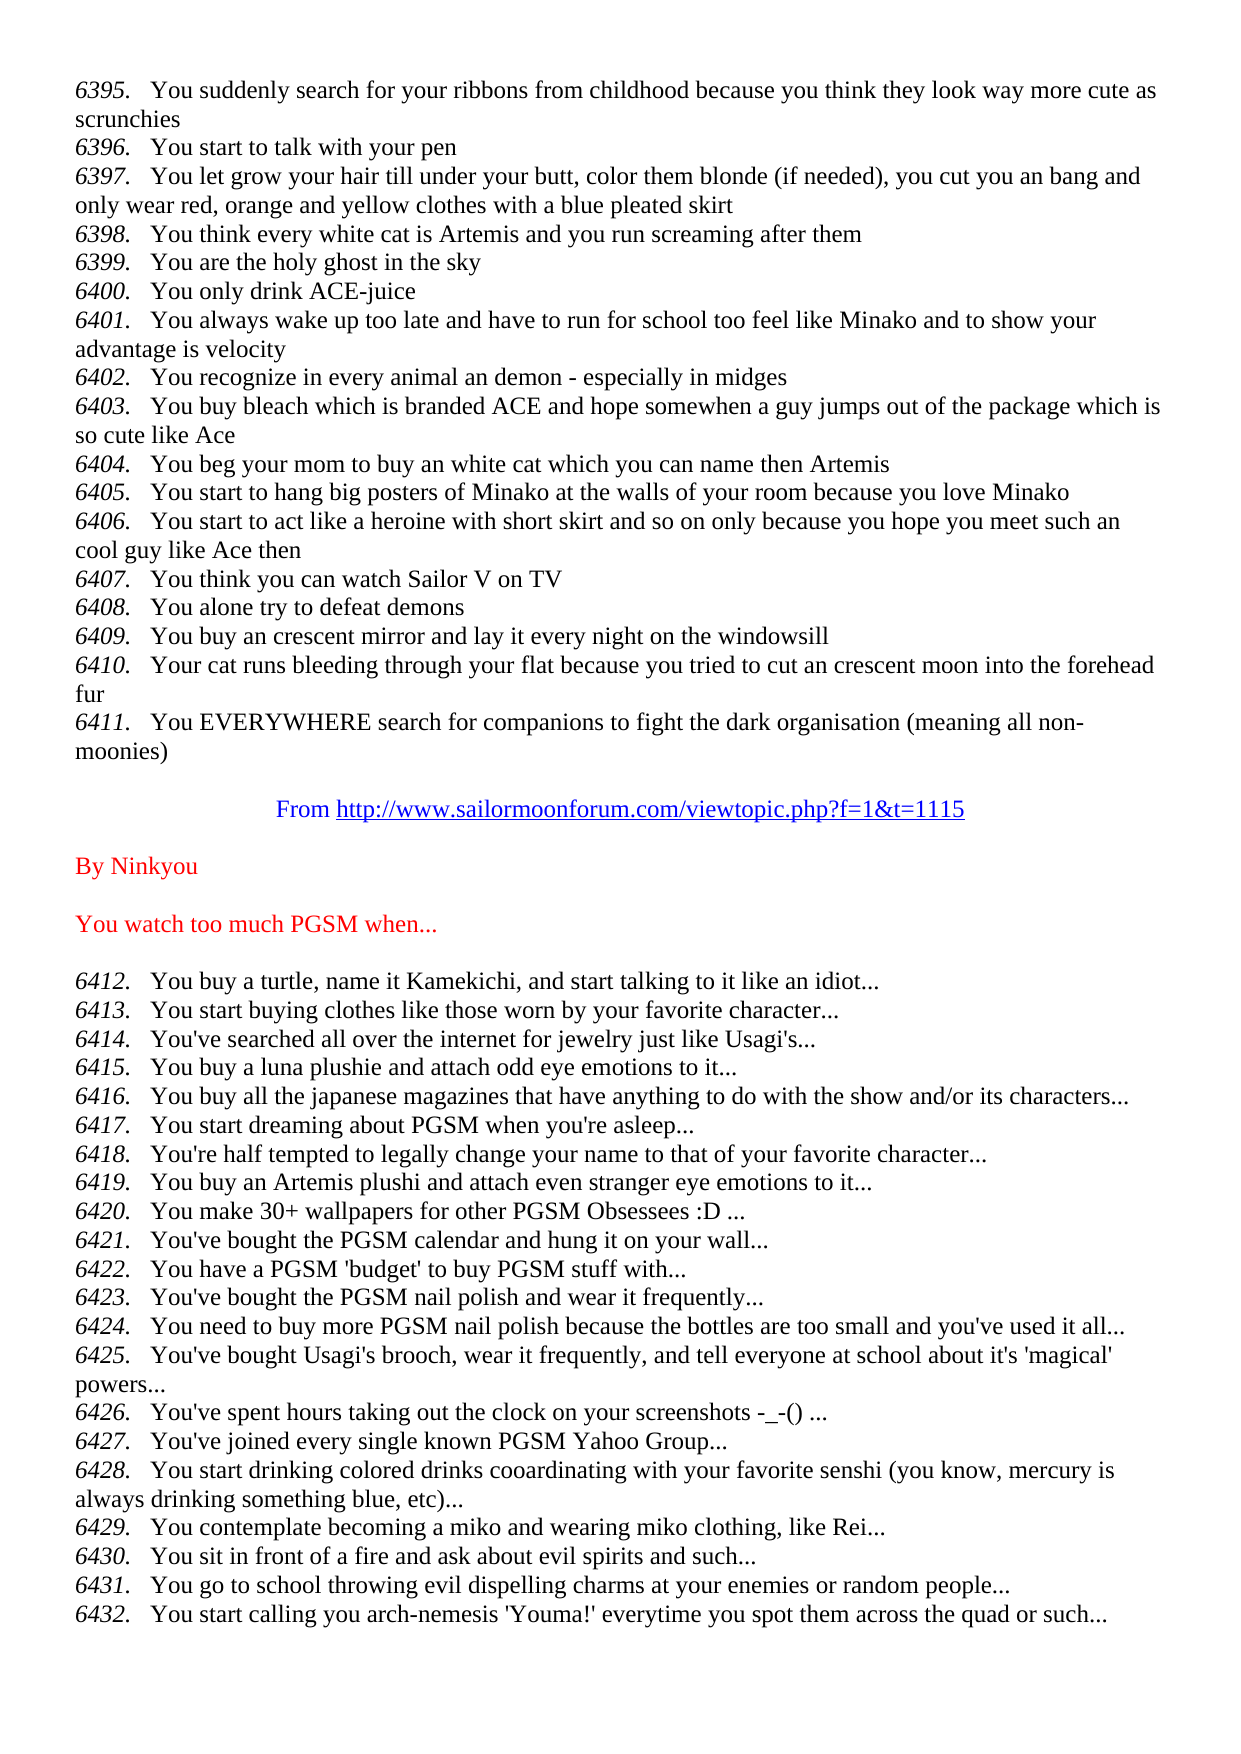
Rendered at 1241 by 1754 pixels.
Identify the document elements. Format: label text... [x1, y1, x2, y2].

text You watch too much PGSM when... [75, 909, 1165, 937]
list You alone try to defeat demons [75, 592, 1165, 621]
list You buy a luna plushie and attach odd eye emotions to it... [75, 1052, 1165, 1081]
list You start to hang big posters of Minako at the walls of your room because you love Minako [75, 477, 1165, 506]
list You buy a turtle, name it Kamekichi, and start talking to it like an idiot... [75, 966, 1165, 995]
list You only drink ACE-juice [75, 276, 1165, 305]
list You start to act like a heroine with short skirt and so on only because you hope you meet such an cool guy like Ace then [75, 506, 1165, 564]
list You suddenly search for your ribbons from childhood because you think they look way more cute as scrunchies [75, 75, 1165, 132]
list You've bought the PGSM calendar and hung it on your wall... [75, 1225, 1165, 1254]
text By Ninkyou [75, 851, 1165, 880]
list You think you can watch Sailor V on TV [75, 564, 1165, 592]
list You let grow your hair till under your butt, color them blonde (if needed), you cut you an bang and only wear red, orange and yellow clothes with a blue pleated skirt [75, 161, 1165, 219]
list You buy an Artemis plushi and attach even stranger eye emotions to it... [75, 1167, 1165, 1196]
list You beg your mom to buy an white cat which you can name then Artemis [75, 449, 1165, 477]
list You've bought the PGSM nail polish and wear it frequently... [75, 1282, 1165, 1311]
list You buy all the japanese magazines that have anything to do with the show and/or its characters... [75, 1081, 1165, 1110]
list You start dreaming about PGSM when you're asleep... [75, 1110, 1165, 1139]
list You start calling you arch-nemesis 'Youma!' everytime you spot them across the quad or such... [75, 1599, 1165, 1627]
list You EVERYWHERE search for companions to fight the dark organisation (meaning all non-moonies) [75, 707, 1165, 765]
list You've joined every single known PGSM Yahoo Group... [75, 1426, 1165, 1455]
list You start to talk with your pen [75, 132, 1165, 161]
list You buy an crescent mirror and lay it every night on the windowsill [75, 621, 1165, 650]
list You are the holy ghost in the sky [75, 247, 1165, 276]
list You've searched all over the internet for jewelry just like Usagi's... [75, 1024, 1165, 1052]
list You've bought Usagi's brooch, wear it frequently, and tell everyone at school about it's 'magical' powers... [75, 1340, 1165, 1397]
list Your cat runs bleeding through your flat because you tried to cut an crescent moon into the forehead fur [75, 650, 1165, 707]
list You have a PGSM 'budget' to buy PGSM stuff with... [75, 1254, 1165, 1282]
list You need to buy more PGSM nail polish because the bottles are too small and you've used it all... [75, 1311, 1165, 1340]
list You make 30+ wallpapers for other PGSM Obsessees :D ... [75, 1196, 1165, 1225]
list You sit in front of a fire and ask about evil spirits and such... [75, 1541, 1165, 1570]
list You buy bleach which is branded ACE and hope somewhen a guy jumps out of the package which is so cute like Ace [75, 391, 1165, 449]
list You start drinking colored drinks cooardinating with your favorite senshi (you know, mercury is always drinking something blue, etc)... [75, 1455, 1165, 1512]
text From http://www.sailormoonforum.com/viewtopic.php?f=1&t=1115 [75, 794, 1165, 822]
list You always wake up too late and have to run for school too feel like Minako and to show your advantage is velocity [75, 305, 1165, 362]
list You're half tempted to legally change your name to that of your favorite character... [75, 1139, 1165, 1167]
list You've spent hours taking out the clock on your screenshots -_-() ... [75, 1397, 1165, 1426]
list You go to school throwing evil dispelling charms at your enemies or random people... [75, 1570, 1165, 1599]
list You recognize in every animal an demon - especially in midges [75, 362, 1165, 391]
list You think every white cat is Artemis and you run screaming after them [75, 219, 1165, 247]
list You contemplate becoming a miko and wearing miko clothing, like Rei... [75, 1512, 1165, 1541]
list You start buying clothes like those worn by your favorite character... [75, 995, 1165, 1024]
